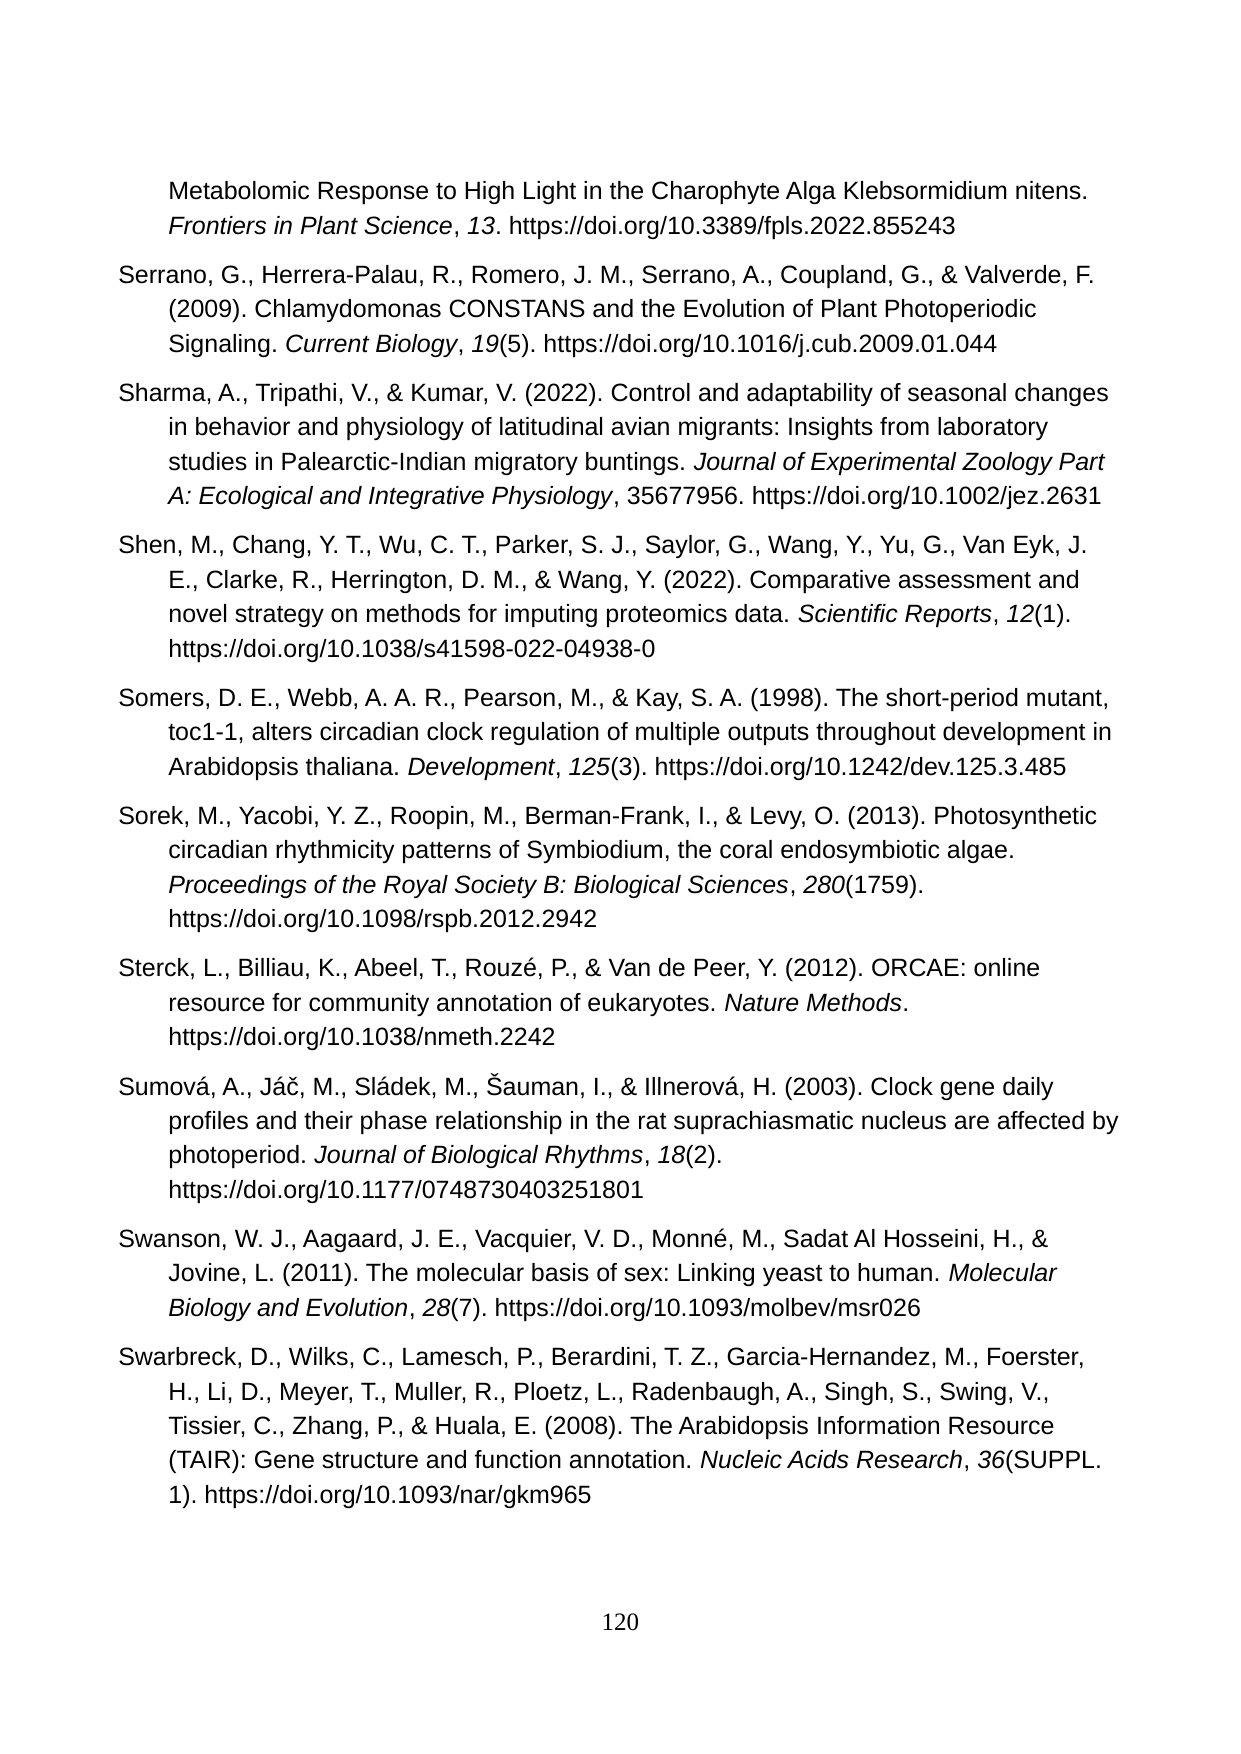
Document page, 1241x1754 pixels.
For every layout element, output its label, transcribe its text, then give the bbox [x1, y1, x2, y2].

text Sterck, L., Billiau, K., Abeel, T., Rouzé, P., & Van de Peer, Y. (2012). ORCAE: online resource for community annotation of eukaryotes. Nature Methods. https://doi.org/10.1038/nmeth.2242 [118, 953, 1122, 1051]
text Sumová, A., Jáč, M., Sládek, M., Šauman, I., & Illnerová, H. (2003). Clock gene daily profiles and their phase relationship in the rat suprachiasmatic nucleus are affected by photoperiod. Journal of Biological Rhythms, 18(2). https://doi.org/10.1177/0748730403251801 [118, 1071, 1122, 1204]
text Shen, M., Chang, Y. T., Wu, C. T., Parker, S. J., Saylor, G., Wang, Y., Yu, G., Van Eyk, J. E., Clarke, R., Herrington, D. M., & Wang, Y. (2022). Comparative assessment and novel strategy on methods for imputing proteomics data. Scientific Reports, 12(1). https://doi.org/10.1038/s41598-022-04938-0 [118, 530, 1122, 663]
text Swarbreck, D., Wilks, C., Lamesch, P., Berardini, T. Z., Garcia-Hernandez, M., Foerster, H., Li, D., Meyer, T., Muller, R., Ploetz, L., Radenbaugh, A., Singh, S., Swing, V., Tissier, C., Zhang, P., & Huala, E. (2008). The Arabidopsis Information Resource (TAIR): Gene structure and function annotation. Nucleic Acids Research, 36(SUPPL. 1). https://doi.org/10.1093/nar/gkm965 [118, 1342, 1122, 1509]
text Sorek, M., Yacobi, Y. Z., Roopin, M., Berman-Frank, I., & Levy, O. (2013). Photosynthetic circadian rhythmicity patterns of Symbiodium, the coral endosymbiotic algae. Proceedings of the Royal Society B: Biological Sciences, 280(1759). https://doi.org/10.1098/rspb.2012.2942 [118, 801, 1122, 933]
text Swanson, W. J., Aagaard, J. E., Vacquier, V. D., Monné, M., Sadat Al Hosseini, H., & Jovine, L. (2011). The molecular basis of sex: Linking yeast to human. Molecular Biology and Evolution, 28(7). https://doi.org/10.1093/molbev/msr026 [118, 1224, 1122, 1322]
text Somers, D. E., Webb, A. A. R., Pearson, M., & Kay, S. A. (1998). The short-period mutant, toc1-1, alters circadian clock regulation of multiple outputs throughout development in Arabidopsis thaliana. Development, 125(3). https://doi.org/10.1242/dev.125.3.485 [118, 683, 1122, 781]
text Metabolomic Response to High Light in the Charophyte Alga Klebsormidium nitens. Frontiers in Plant Science, 13. https://doi.org/10.3389/fpls.2022.855243 [118, 176, 1122, 239]
text Serrano, G., Herrera-Palau, R., Romero, J. M., Serrano, A., Coupland, G., & Valverde, F. (2009). Chlamydomonas CONSTANS and the Evolution of Plant Photoperiodic Signaling. Current Biology, 19(5). https://doi.org/10.1016/j.cub.2009.01.044 [118, 260, 1122, 358]
text Sharma, A., Tripathi, V., & Kumar, V. (2022). Control and adaptability of seasonal changes in behavior and physiology of latitudinal avian migrants: Insights from laboratory studies in Palearctic-Indian migratory buntings. Journal of Experimental Zoology Part A: Ecological and Integrative Physiology, 35677956. https://doi.org/10.1002/jez.2631 [118, 378, 1122, 510]
